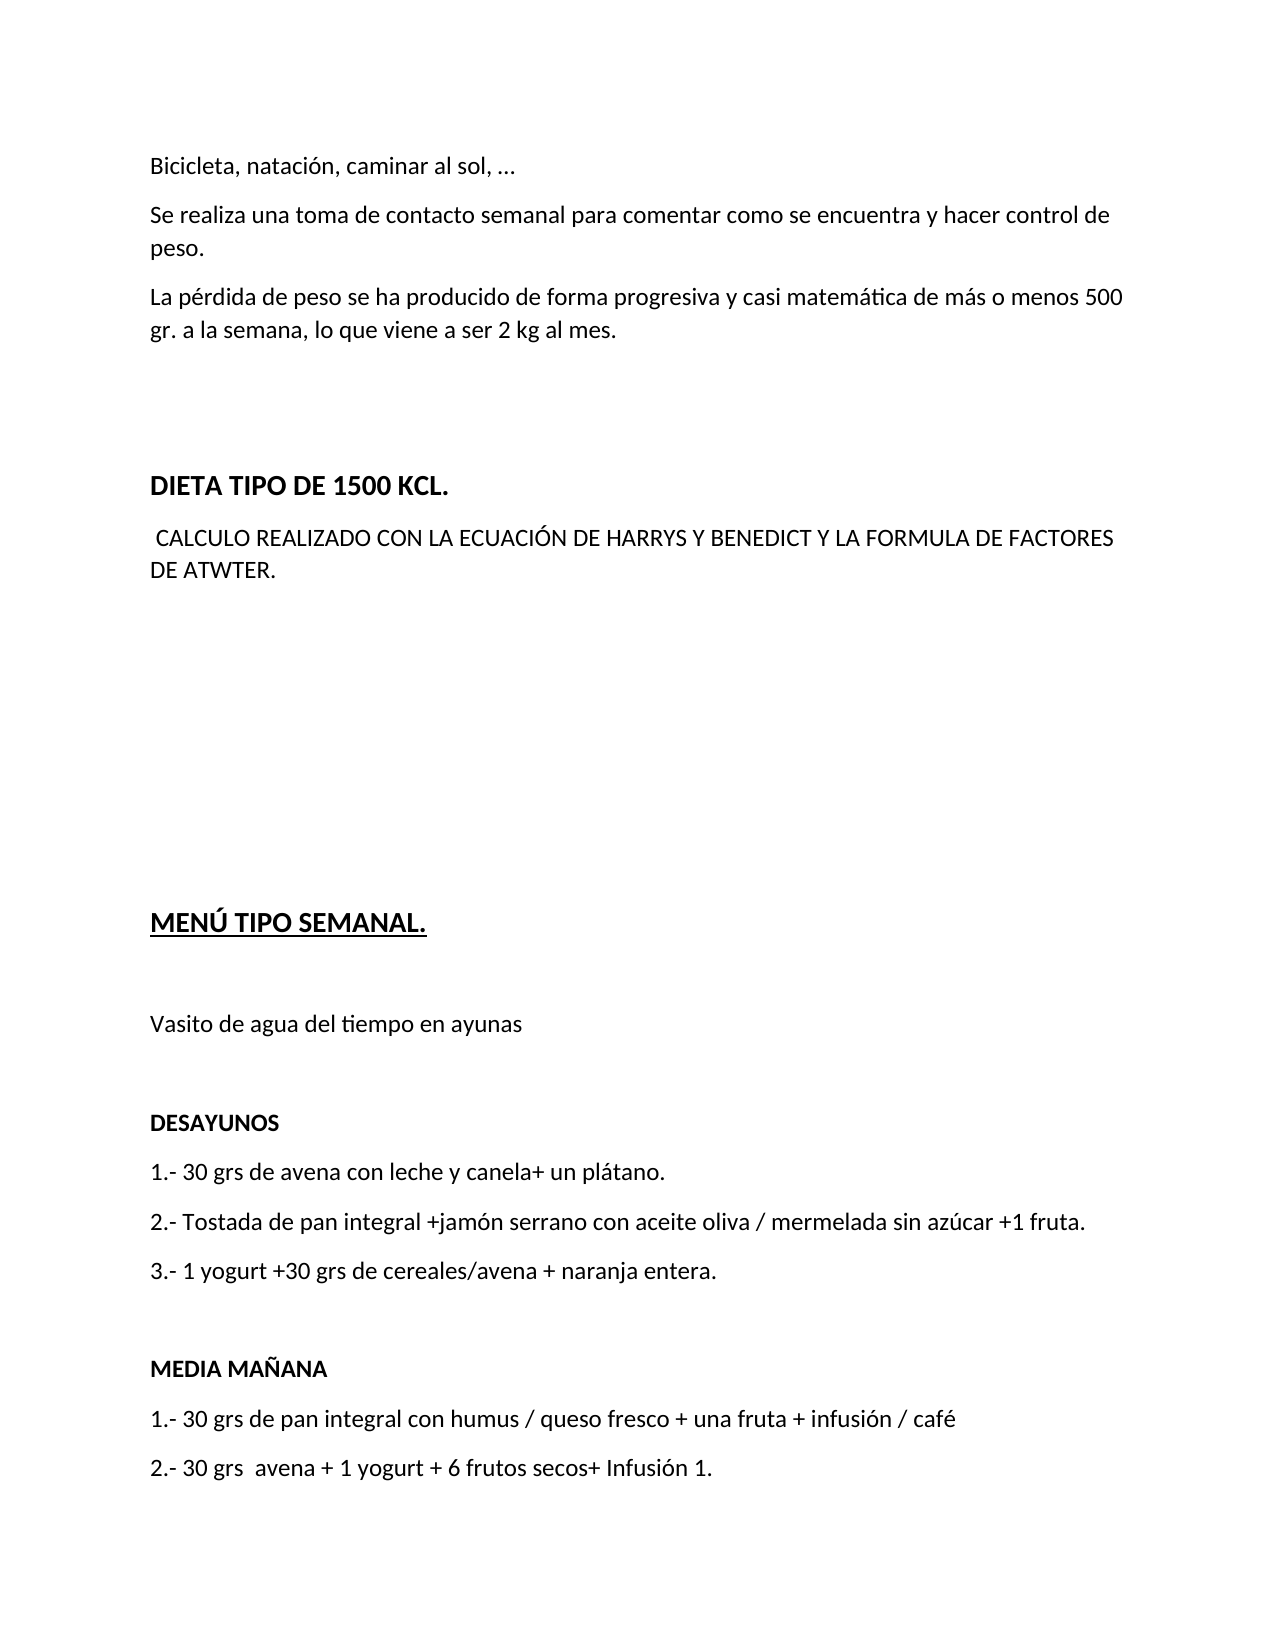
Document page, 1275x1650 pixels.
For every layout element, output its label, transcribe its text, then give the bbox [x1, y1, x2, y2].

text MENÚ TIPO SEMANAL. [150, 904, 1125, 940]
text Bicicleta, natación, caminar al sol, … [150, 150, 1125, 181]
text 2.- 30 grs avena + 1 yogurt + 6 frutos secos+ Infusión 1. [150, 1452, 1125, 1482]
text 2.- Tostada de pan integral +jamón serrano con aceite oliva / mermelada sin azúcar +1 fruta. [150, 1206, 1125, 1236]
text DIETA TIPO DE 1500 KCL. [150, 467, 1125, 503]
text MEDIA MAÑANA [150, 1353, 1125, 1384]
text Se realiza una toma de contacto semanal para comentar como se encuentra y hacer control de peso. [150, 199, 1125, 262]
text CALCULO REALIZADO CON LA ECUACIÓN DE HARRYS Y BENEDICT Y LA FORMULA DE FACTORES DE ATWTER. [150, 522, 1125, 585]
text 3.- 1 yogurt +30 grs de cereales/avena + naranja entera. [150, 1255, 1125, 1285]
text 1.- 30 grs de avena con leche y canela+ un plátano. [150, 1156, 1125, 1187]
text Vasito de agua del tiempo en ayunas [150, 1008, 1125, 1039]
text 1.- 30 grs de pan integral con humus / queso fresco + una fruta + infusión / café [150, 1403, 1125, 1433]
text La pérdida de peso se ha producido de forma progresiva y casi matemática de más o menos 500 gr. a la semana, lo que viene a ser 2 kg al mes. [150, 281, 1125, 344]
text DESAYUNOS [150, 1107, 1125, 1138]
